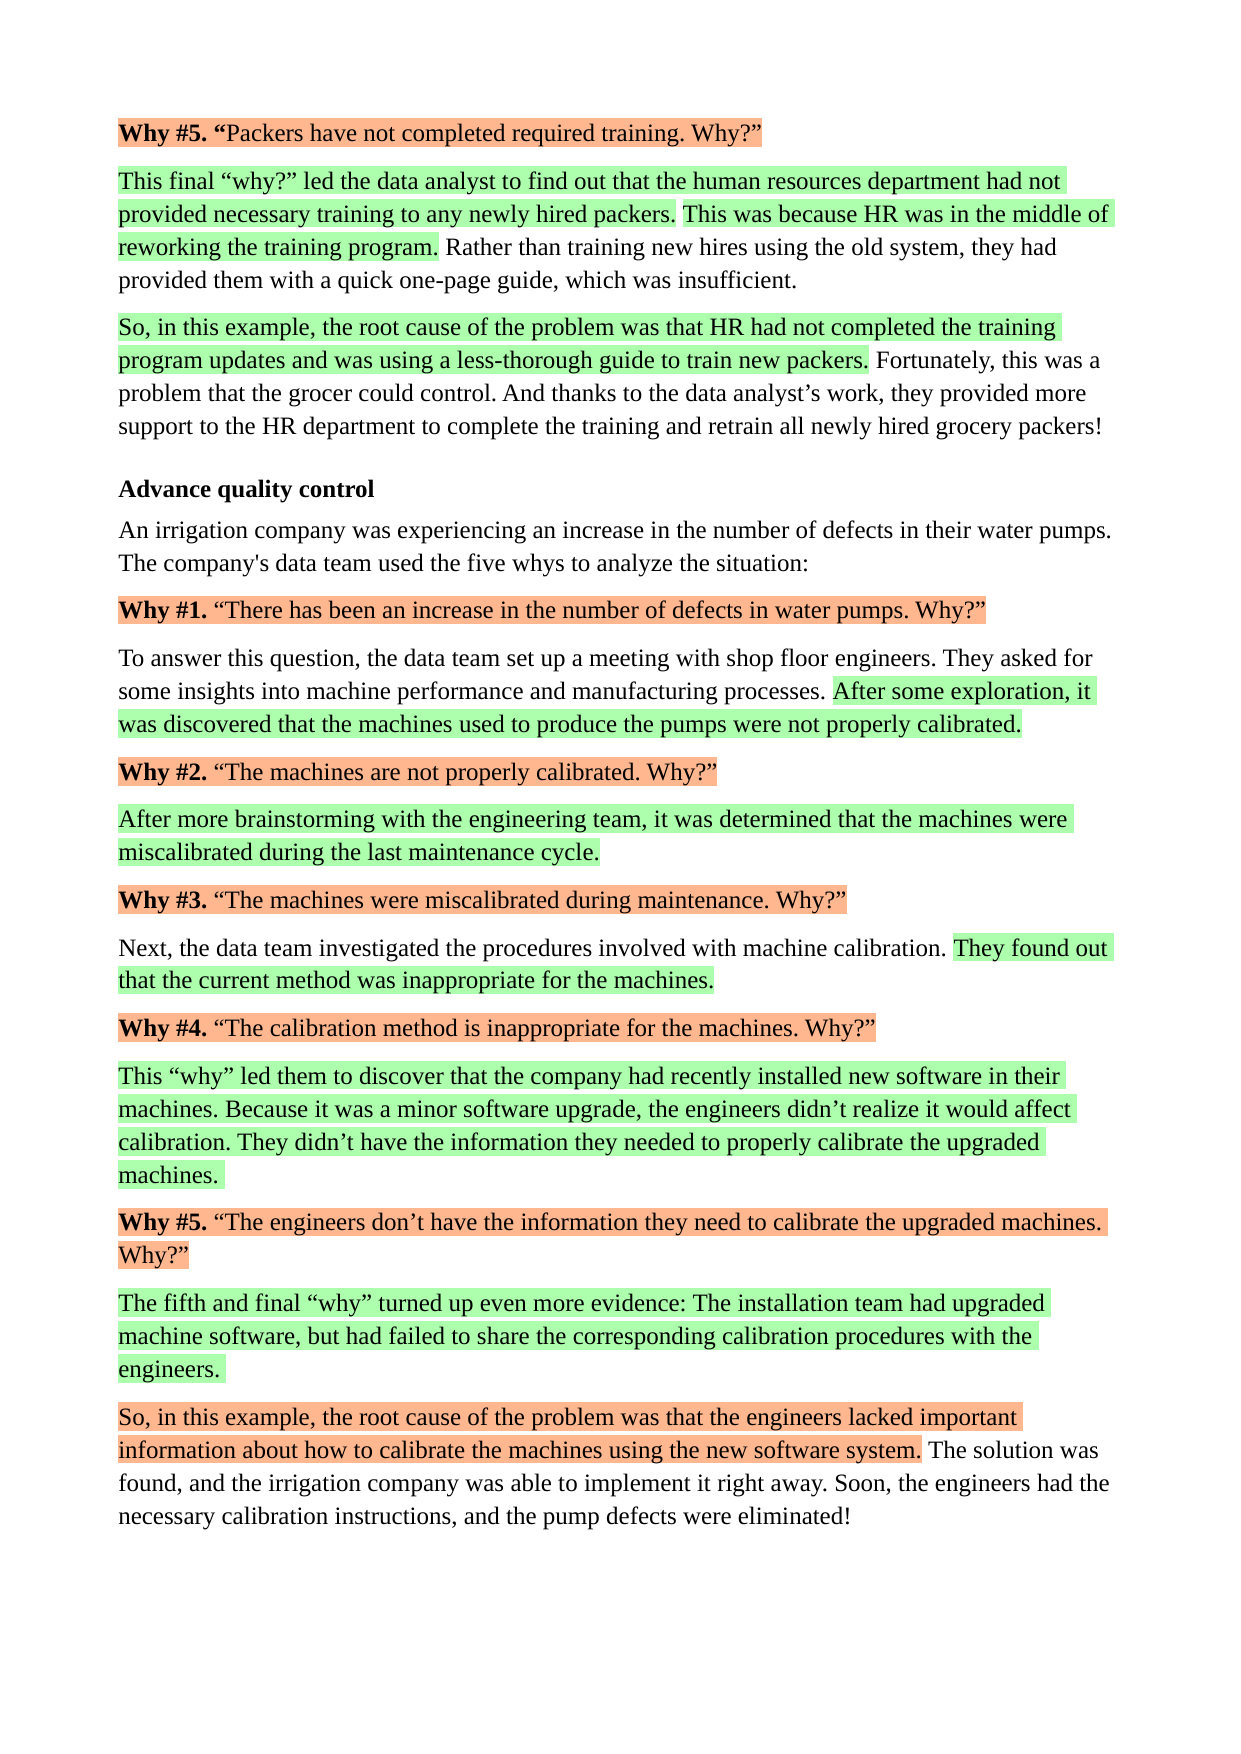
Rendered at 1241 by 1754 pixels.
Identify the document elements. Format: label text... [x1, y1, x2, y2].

text This “why” led them to discover that the company had recently installed new software in their machines. Because it was a minor software upgrade, the engineers didn’t realize it would affect calibration. They didn’t have the information they needed to properly calibrate the upgraded machines. [118, 1061, 1122, 1189]
text Next, the data team investigated the procedures involved with machine calibration. They found out that the current method was inappropriate for the machines. [118, 933, 1122, 994]
text Why #1. “There has been an increase in the number of defects in water pumps. Why?” [118, 596, 1122, 624]
text So, in this example, the root cause of the problem was that HR had not completed the training program updates and was using a less-thorough guide to train new packers. Fortunately, this was a problem that the grocer could control. And thanks to the data analyst’s work, they provided more support to the HR department to complete the training and retrain all newly hired grocery packers! [118, 312, 1122, 440]
text Why #5. “The engineers don’t have the information they need to calibrate the upgraded machines. Why?” [118, 1207, 1122, 1269]
text To answer this question, the data team set up a meeting with shop floor engineers. They asked for some insights into machine performance and manufacturing processes. After some exploration, it was discovered that the machines used to produce the pumps were not properly calibrated. [118, 643, 1122, 738]
text Why #4. “The calibration method is inappropriate for the machines. Why?” [118, 1013, 1122, 1042]
text Why #2. “The machines are not properly calibrated. Why?” [118, 757, 1122, 786]
text After more brainstorming with the engineering team, it was determined that the machines were miscalibrated during the last maintenance cycle. [118, 804, 1122, 866]
text Why #3. “The machines were miscalibrated during maintenance. Why?” [118, 885, 1122, 914]
text So, in this example, the root cause of the problem was that the engineers lacked important information about how to calibrate the machines using the new software system. The solution was found, and the irrigation company was able to implement it right away. Soon, the engineers had the necessary calibration instructions, and the pump defects were eliminated! [118, 1402, 1122, 1529]
text This final “why?” led the data analyst to find out that the human resources department had not provided necessary training to any newly hired packers. This was because HR was in the middle of reworking the training program. Rather than training new hires using the old system, they had provided them with a quick one-page guide, which was insufficient. [118, 166, 1122, 293]
text The fifth and final “why” turned up even more evidence: The installation team had upgraded machine software, but had failed to share the corresponding calibration procedures with the engineers. [118, 1288, 1122, 1383]
text Why #5. “Packers have not completed required training. Why?” [118, 118, 1122, 147]
text An irrigation company was experiencing an increase in the number of defects in their water pumps. The company's data team used the five whys to analyze the situation: [118, 515, 1122, 577]
subtitle Advance quality control [118, 474, 1122, 502]
